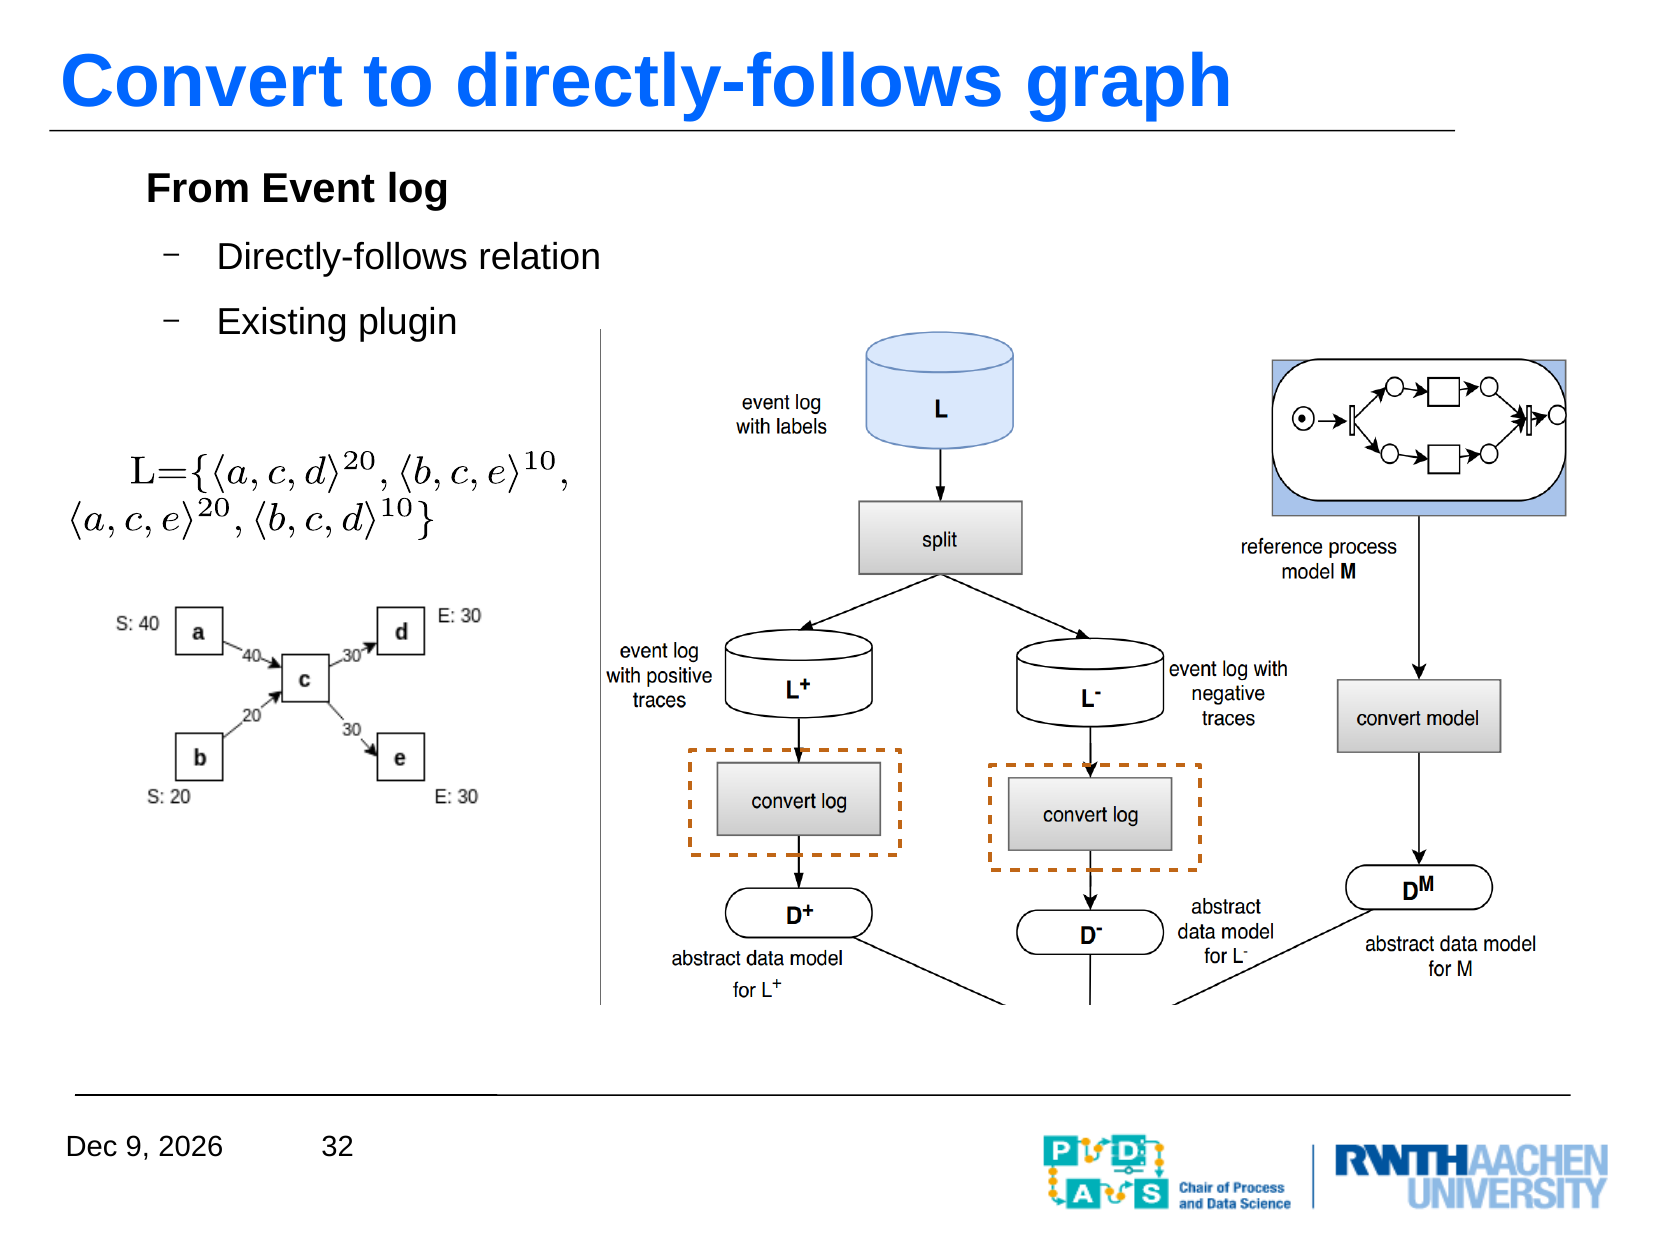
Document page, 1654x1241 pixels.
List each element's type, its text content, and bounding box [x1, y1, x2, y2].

picture [600, 329, 1606, 1006]
text_box [66, 451, 571, 541]
picture [1005, 1090, 1647, 1241]
title Convert to directly-follows graph [60, 30, 1549, 131]
picture [105, 599, 491, 813]
list From Event log Directly-follows relation Existing plugin [75, 165, 859, 1021]
